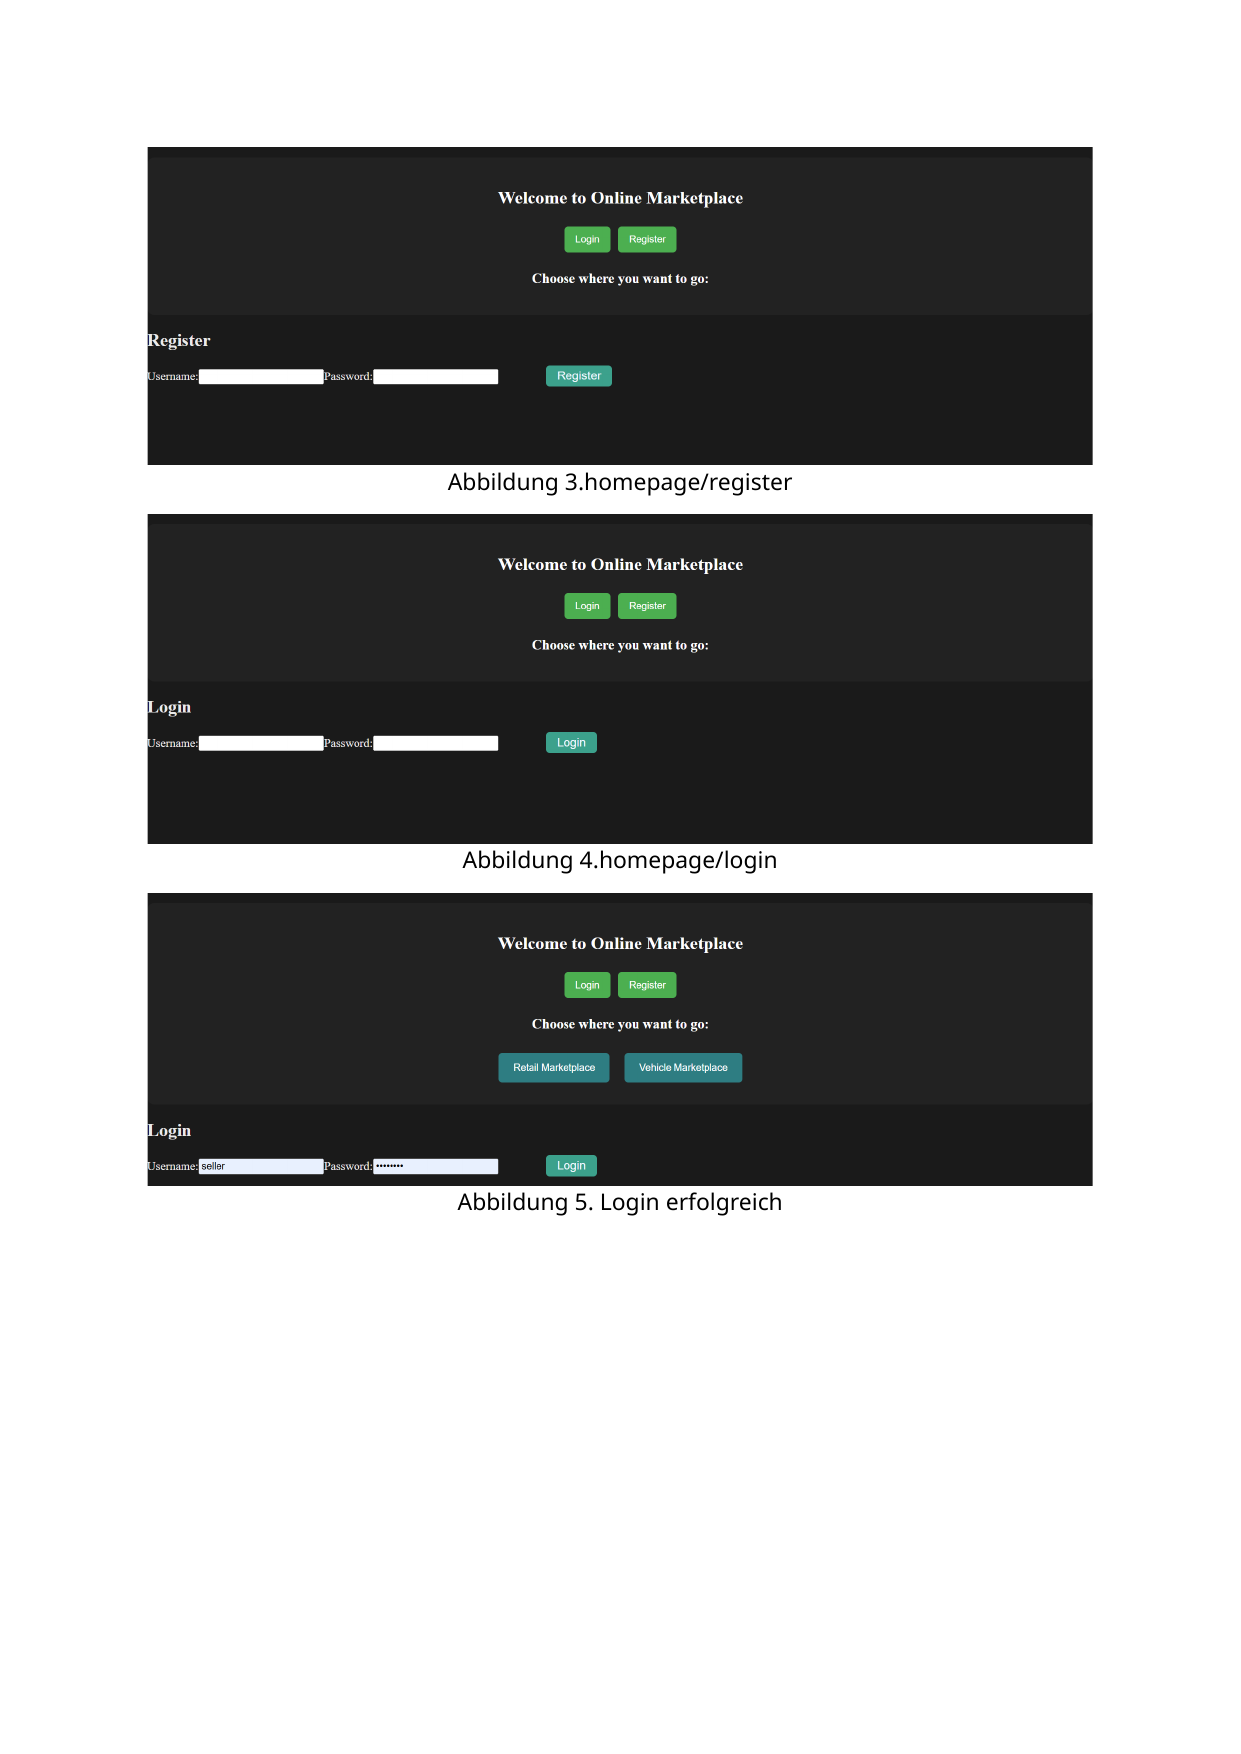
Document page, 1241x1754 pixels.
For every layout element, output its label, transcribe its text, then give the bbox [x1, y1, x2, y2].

text Abbildung 5. Login erfolgreich [148, 1186, 1093, 1218]
text Abbildung 3.homepage/register [148, 465, 1093, 497]
text Abbildung 4.homepage/login [148, 844, 1093, 876]
